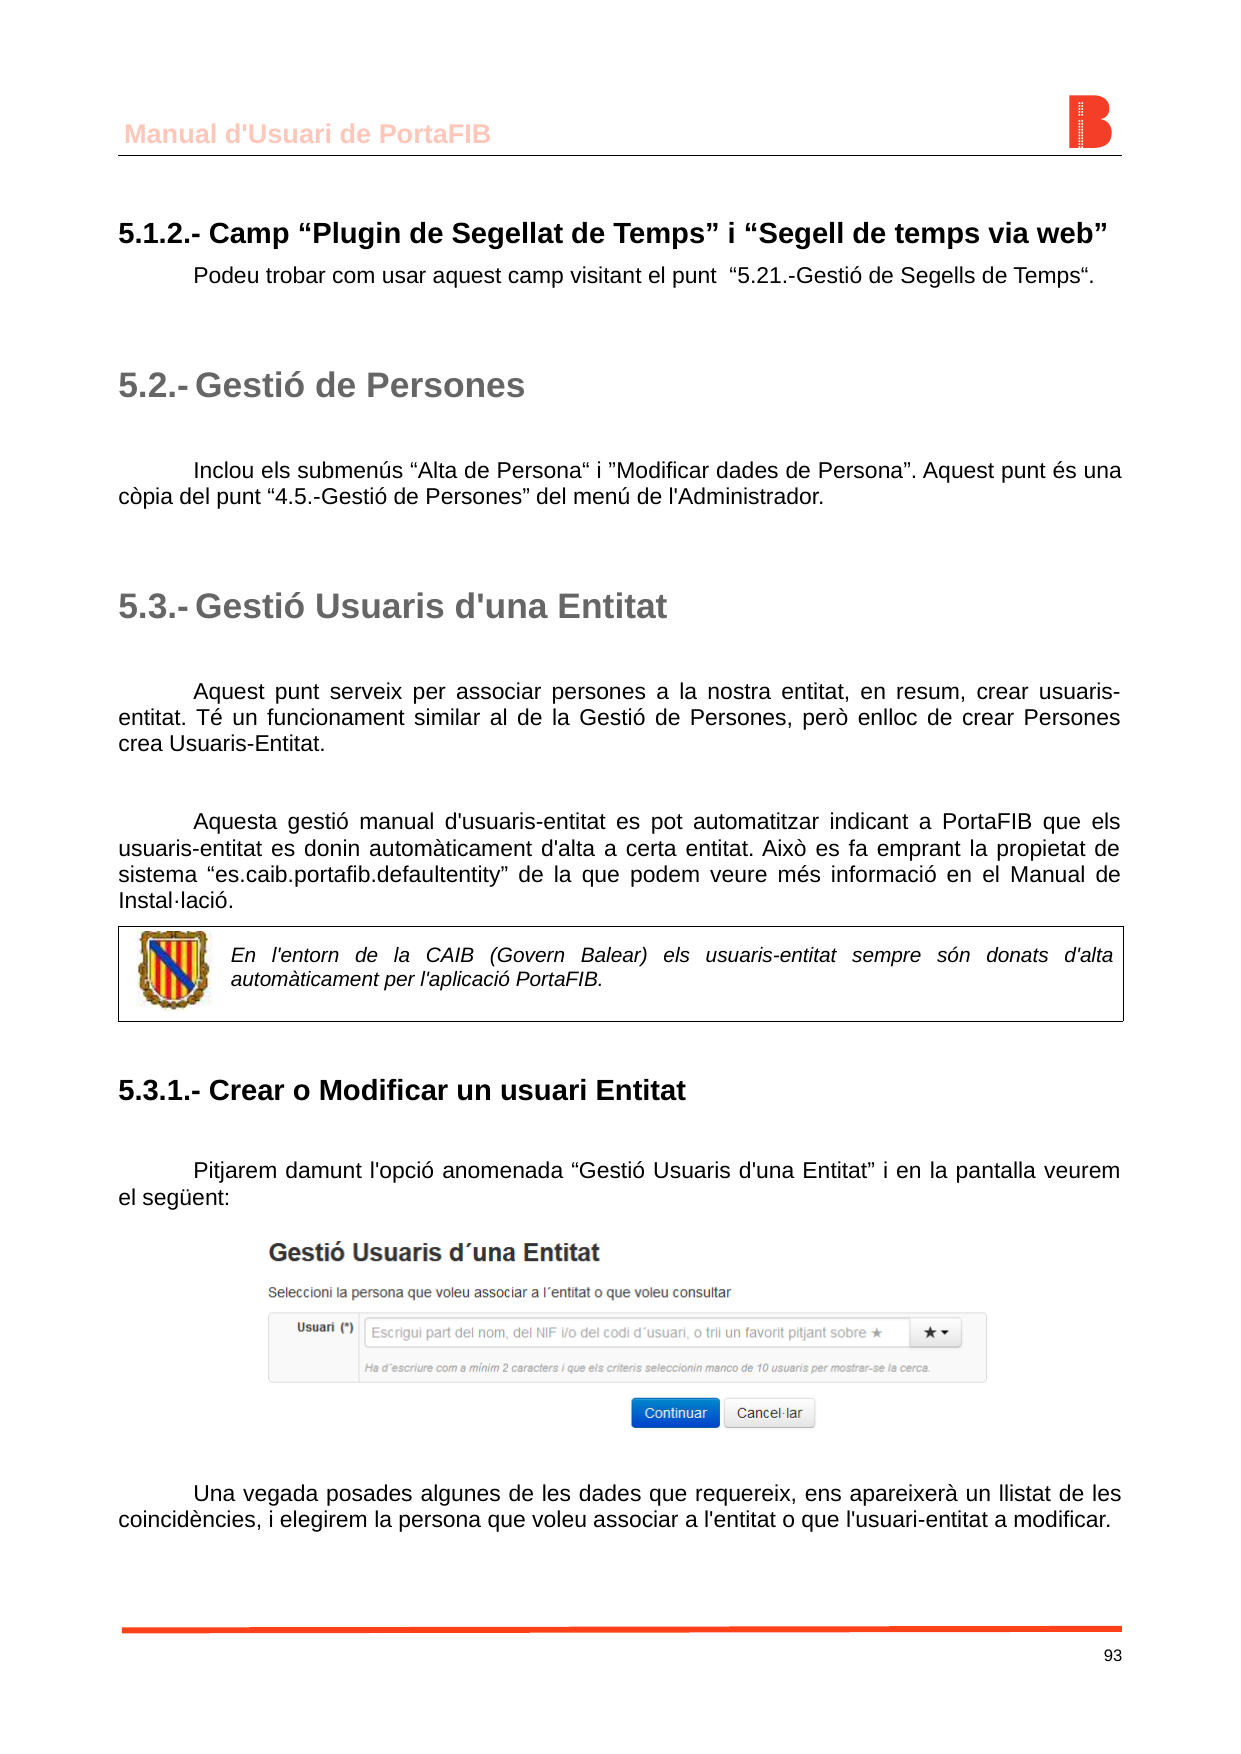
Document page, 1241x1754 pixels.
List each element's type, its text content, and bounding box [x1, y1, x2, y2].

subtitle Gestió de Persones [118, 364, 1122, 405]
subtitle Crear o Modificar un usuari Entitat [118, 1072, 1122, 1106]
text Inclou els submenús “Alta de Persona“ i ”Modificar dades de Persona”. Aquest punt és una còpia del punt “4.5.-Gestió de Persones” del menú de l'Administrador. [118, 457, 1122, 509]
text Una vegada posades algunes de les dades que requereix, ens apareixerà un llistat de les coincidències, i elegirem la persona que voleu associar a l'entitat o que l'usuari-entitat a modificar. [118, 1480, 1122, 1533]
text Aquest punt serveix per associar persones a la nostra entitat, en resum, crear usuaris-entitat. Té un funcionament similar al de la Gestió de Persones, però enlloc de crear Persones crea Usuaris-Entitat. [118, 678, 1122, 757]
subtitle Gestió Usuaris d'una Entitat [118, 586, 1122, 626]
table_header En l'entorn de la CAIB (Govern Balear) els usuaris-entitat sempre són donats d'alta automàticament per l'aplicació PortaFIB. [225, 927, 1123, 1021]
text Pitjarem damunt l'opció anomenada “Gestió Usuaris d'una Entitat” i en la pantalla veurem el següent: [118, 1157, 1122, 1210]
text Podeu trobar com usar aquest camp visitant el punt “5.21Gestió de Segells de Temps“. [118, 262, 1122, 288]
subtitle Camp “Plugin de Segellat de Temps” i “Segell de temps via web” [118, 216, 1122, 249]
picture [134, 931, 214, 1011]
picture [248, 1222, 992, 1441]
text Aquesta gestió manual d'usuaris-entitat es pot automatitzar indicant a PortaFIB que els usuaris-entitat es donin automàticament d'alta a certa entitat. Això es fa emprant la propietat de sistema “es.caib.portafib.defaultentity” de la que podem veure més informació en el Manual de Instal·lació. [118, 808, 1122, 913]
picture [1063, 94, 1117, 150]
table_header [119, 927, 225, 1021]
